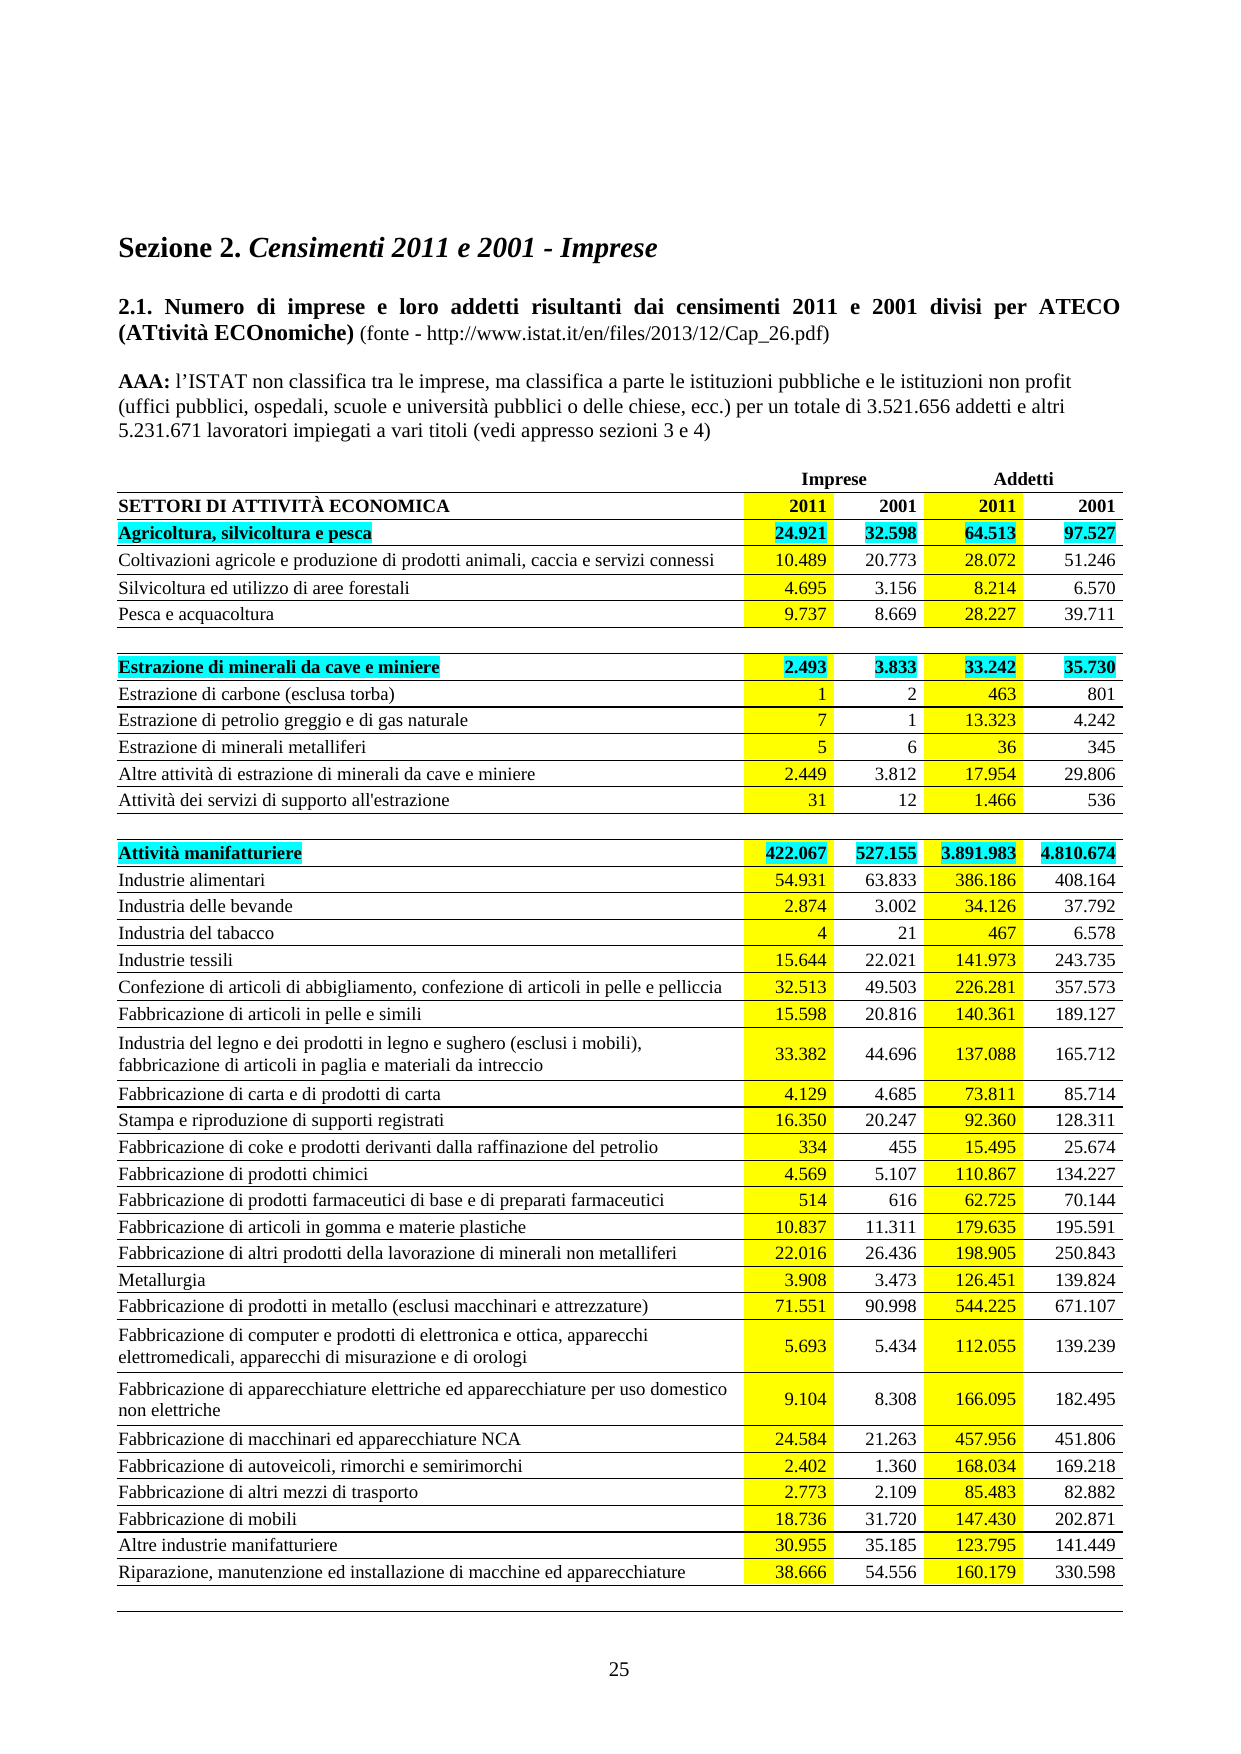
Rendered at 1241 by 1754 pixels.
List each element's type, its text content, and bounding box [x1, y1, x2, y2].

table_cell 73.811 [924, 1081, 1023, 1106]
table_cell 160.179 [924, 1559, 1023, 1584]
table_cell 15.644 [744, 946, 834, 972]
table_cell 51.246 [1024, 546, 1123, 573]
table_cell 30.955 [744, 1533, 834, 1558]
table_cell 4.242 [1024, 708, 1123, 733]
table_cell Fabbricazione di prodotti farmaceutici di base e di preparati farmaceutici [117, 1187, 744, 1213]
table_cell 2.773 [744, 1479, 834, 1505]
table_cell 63.833 [834, 867, 924, 892]
table_cell 90.998 [834, 1293, 924, 1319]
table_cell 85.714 [1024, 1081, 1123, 1106]
table_cell [1024, 628, 1123, 653]
table_cell 330.598 [1024, 1559, 1123, 1584]
table_cell 671.107 [1024, 1293, 1123, 1319]
table_cell Confezione di articoli di abbigliamento, confezione di articoli in pelle e pelliccia [117, 973, 744, 1000]
table_cell Fabbricazione di prodotti in metallo (esclusi macchinari e attrezzature) [117, 1293, 744, 1319]
table_cell 64.513 [924, 520, 1023, 545]
table_cell 202.871 [1024, 1506, 1123, 1531]
table_cell 2 [834, 681, 924, 706]
table_cell 616 [834, 1187, 924, 1213]
table_cell Fabbricazione di altri mezzi di trasporto [117, 1479, 744, 1505]
table_cell [924, 814, 1023, 839]
table_cell 9.737 [744, 601, 834, 627]
table_cell Fabbricazione di coke e prodotti derivanti dalla raffinazione del petrolio [117, 1134, 744, 1159]
table_cell 62.725 [924, 1187, 1023, 1213]
table_cell 22.016 [744, 1240, 834, 1266]
table_cell 29.806 [1024, 761, 1123, 786]
table_cell 2001 [1024, 493, 1123, 519]
table_cell 54.556 [834, 1559, 924, 1584]
table_cell 345 [1024, 734, 1123, 759]
table_cell Fabbricazione di apparecchiature elettriche ed apparecchiature per uso domestico non elettriche [117, 1373, 744, 1425]
table_cell 179.635 [924, 1214, 1023, 1239]
table_cell 3.908 [744, 1267, 834, 1292]
table_cell Estrazione di minerali metalliferi [117, 734, 744, 759]
table_cell 467 [924, 920, 1023, 945]
table_cell 110.867 [924, 1161, 1023, 1186]
table_cell Estrazione di petrolio greggio e di gas naturale [117, 708, 744, 733]
table_cell 92.360 [924, 1108, 1023, 1133]
table_header [117, 466, 744, 492]
table_cell 82.882 [1024, 1479, 1123, 1505]
table_cell 2011 [744, 493, 834, 519]
table_cell 2001 [834, 493, 924, 519]
table_cell 70.144 [1024, 1187, 1123, 1213]
table_cell 21.263 [834, 1426, 924, 1452]
table_cell Estrazione di minerali da cave e miniere [117, 654, 744, 680]
table_cell 17.954 [924, 761, 1023, 786]
table_cell Agricoltura, silvicoltura e pesca [117, 520, 744, 545]
table_cell 85.483 [924, 1479, 1023, 1505]
table_cell 169.218 [1024, 1453, 1123, 1478]
table_cell 514 [744, 1187, 834, 1213]
table_cell [744, 814, 834, 839]
table_cell 226.281 [924, 973, 1023, 1000]
table_cell 2.493 [744, 654, 834, 680]
table_cell 2.874 [744, 893, 834, 919]
table_cell [1024, 814, 1123, 839]
table_cell 20.816 [834, 1001, 924, 1027]
table_cell 3.002 [834, 893, 924, 919]
table_cell 8.214 [924, 575, 1023, 600]
table_cell 165.712 [1024, 1028, 1123, 1080]
table_cell 5.693 [744, 1320, 834, 1372]
table_cell 463 [924, 681, 1023, 706]
table_cell 801 [1024, 681, 1123, 706]
table_cell 21 [834, 920, 924, 945]
table_cell 408.164 [1024, 867, 1123, 892]
table_cell [744, 628, 834, 653]
table_cell 5.434 [834, 1320, 924, 1372]
table_cell [924, 1586, 1023, 1611]
table_cell 457.956 [924, 1426, 1023, 1452]
table_cell 49.503 [834, 973, 924, 1000]
table_cell [834, 628, 924, 653]
table_cell 26.436 [834, 1240, 924, 1266]
table_cell 15.495 [924, 1134, 1023, 1159]
table_header Imprese [744, 466, 924, 492]
table_cell 182.495 [1024, 1373, 1123, 1425]
table_cell 123.795 [924, 1533, 1023, 1558]
table_cell 44.696 [834, 1028, 924, 1080]
table_cell 112.055 [924, 1320, 1023, 1372]
table_cell Estrazione di carbone (esclusa torba) [117, 681, 744, 706]
table_cell 139.824 [1024, 1267, 1123, 1292]
table_cell 39.711 [1024, 601, 1123, 627]
text AAA: l’ISTAT non classifica tra le imprese, ma classifica a parte le istituzioni pubbliche e le istituzioni non profit (uffici pubblici, ospedali, scuole e università pubblici o delle chiese, ecc.) per un totale di 3.521.656 addetti e altri 5.231.671 lavoratori impiegati a vari titoli (vedi appresso sezioni 3 e 4) [118, 369, 1122, 442]
table_cell 1.466 [924, 787, 1023, 813]
table_cell 10.837 [744, 1214, 834, 1239]
table_cell Fabbricazione di computer e prodotti di elettronica e ottica, apparecchi elettromedicali, apparecchi di misurazione e di orologi [117, 1320, 744, 1372]
table_cell 250.843 [1024, 1240, 1123, 1266]
table_cell 33.382 [744, 1028, 834, 1080]
table_cell 31.720 [834, 1506, 924, 1531]
table_cell 189.127 [1024, 1001, 1123, 1027]
table_cell 527.155 [834, 840, 924, 866]
table_cell 28.227 [924, 601, 1023, 627]
table_cell 139.239 [1024, 1320, 1123, 1372]
table_cell 2.449 [744, 761, 834, 786]
table_cell [744, 1586, 834, 1611]
table_cell 4.695 [744, 575, 834, 600]
table_cell 147.430 [924, 1506, 1023, 1531]
table_cell Fabbricazione di autoveicoli, rimorchi e semirimorchi [117, 1453, 744, 1478]
table_cell 1 [744, 681, 834, 706]
table_cell 10.489 [744, 546, 834, 573]
text Sezione 2. Censimenti 2011 e 2001 - Imprese [118, 230, 1122, 263]
table_cell 16.350 [744, 1108, 834, 1133]
table_cell 7 [744, 708, 834, 733]
table_cell 18.736 [744, 1506, 834, 1531]
table_cell 4.810.674 [1024, 840, 1123, 866]
table_cell 544.225 [924, 1293, 1023, 1319]
table_cell SETTORI DI ATTIVITÀ ECONOMICA [117, 493, 744, 519]
table_cell 32.598 [834, 520, 924, 545]
table_cell 13.323 [924, 708, 1023, 733]
table_cell 3.833 [834, 654, 924, 680]
table_cell 386.186 [924, 867, 1023, 892]
table_cell Coltivazioni agricole e produzione di prodotti animali, caccia e servizi connessi [117, 546, 744, 573]
table_cell 33.242 [924, 654, 1023, 680]
table_cell 35.185 [834, 1533, 924, 1558]
table_cell 8.669 [834, 601, 924, 627]
table_cell 24.921 [744, 520, 834, 545]
table_cell 36 [924, 734, 1023, 759]
table_cell Fabbricazione di mobili [117, 1506, 744, 1531]
table_cell Silvicoltura ed utilizzo di aree forestali [117, 575, 744, 600]
table_cell 141.449 [1024, 1533, 1123, 1558]
table_cell 126.451 [924, 1267, 1023, 1292]
table_cell 141.973 [924, 946, 1023, 972]
table_cell 12 [834, 787, 924, 813]
table_cell 5 [744, 734, 834, 759]
table_cell Industria del legno e dei prodotti in legno e sughero (esclusi i mobili), fabbricazione di articoli in paglia e materiali da intreccio [117, 1028, 744, 1080]
table_cell [834, 1586, 924, 1611]
table_cell 11.311 [834, 1214, 924, 1239]
table_cell 6.570 [1024, 575, 1123, 600]
table_cell Stampa e riproduzione di supporti registrati [117, 1108, 744, 1133]
table_cell 71.551 [744, 1293, 834, 1319]
table_cell [834, 814, 924, 839]
table_cell 166.095 [924, 1373, 1023, 1425]
table_cell Altre attività di estrazione di minerali da cave e miniere [117, 761, 744, 786]
table_cell 25.674 [1024, 1134, 1123, 1159]
table_cell 137.088 [924, 1028, 1023, 1080]
table_cell 54.931 [744, 867, 834, 892]
table_cell 15.598 [744, 1001, 834, 1027]
table_cell 1 [834, 708, 924, 733]
table_cell [117, 814, 744, 839]
table_cell 35.730 [1024, 654, 1123, 680]
table_cell Altre industrie manifatturiere [117, 1533, 744, 1558]
table_cell 6 [834, 734, 924, 759]
table_cell Industrie tessili [117, 946, 744, 972]
table_cell Pesca e acquacoltura [117, 601, 744, 627]
table_cell Fabbricazione di carta e di prodotti di carta [117, 1081, 744, 1106]
table_cell 198.905 [924, 1240, 1023, 1266]
table_cell 20.247 [834, 1108, 924, 1133]
table_cell 37.792 [1024, 893, 1123, 919]
table_cell Attività dei servizi di supporto all'estrazione [117, 787, 744, 813]
table_cell [117, 1586, 744, 1611]
table_cell Metallurgia [117, 1267, 744, 1292]
table_cell 536 [1024, 787, 1123, 813]
table_cell 34.126 [924, 893, 1023, 919]
table_cell 455 [834, 1134, 924, 1159]
table_cell 128.311 [1024, 1108, 1123, 1133]
table_cell 9.104 [744, 1373, 834, 1425]
table_cell 422.067 [744, 840, 834, 866]
table_cell 28.072 [924, 546, 1023, 573]
table_cell Fabbricazione di prodotti chimici [117, 1161, 744, 1186]
table_cell 3.156 [834, 575, 924, 600]
table_cell [1024, 1586, 1123, 1611]
table_cell 4.569 [744, 1161, 834, 1186]
table_cell 24.584 [744, 1426, 834, 1452]
table_header Addetti [924, 466, 1123, 492]
table_cell 6.578 [1024, 920, 1123, 945]
table_cell [924, 628, 1023, 653]
table_cell Fabbricazione di macchinari ed apparecchiature NCA [117, 1426, 744, 1452]
table_cell 4.129 [744, 1081, 834, 1106]
table_cell Industrie alimentari [117, 867, 744, 892]
table_cell 3.473 [834, 1267, 924, 1292]
table_cell Riparazione, manutenzione ed installazione di macchine ed apparecchiature [117, 1559, 744, 1584]
table_cell 22.021 [834, 946, 924, 972]
table_cell 2.402 [744, 1453, 834, 1478]
table_cell 3.812 [834, 761, 924, 786]
table_cell 20.773 [834, 546, 924, 573]
table_cell 8.308 [834, 1373, 924, 1425]
table_cell 134.227 [1024, 1161, 1123, 1186]
table_cell 4 [744, 920, 834, 945]
table_cell 97.527 [1024, 520, 1123, 545]
table_cell Fabbricazione di altri prodotti della lavorazione di minerali non metalliferi [117, 1240, 744, 1266]
table_cell Industria delle bevande [117, 893, 744, 919]
table_cell Fabbricazione di articoli in gomma e materie plastiche [117, 1214, 744, 1239]
table_cell 357.573 [1024, 973, 1123, 1000]
table_cell 140.361 [924, 1001, 1023, 1027]
table_cell 2.109 [834, 1479, 924, 1505]
table_cell 31 [744, 787, 834, 813]
table_cell 32.513 [744, 973, 834, 1000]
table_cell 243.735 [1024, 946, 1123, 972]
table_cell Attività manifatturiere [117, 840, 744, 866]
table_cell Industria del tabacco [117, 920, 744, 945]
table_cell 168.034 [924, 1453, 1023, 1478]
table_cell 195.591 [1024, 1214, 1123, 1239]
table_cell 5.107 [834, 1161, 924, 1186]
table_cell 3.891.983 [924, 840, 1023, 866]
table_cell 38.666 [744, 1559, 834, 1584]
table_cell 4.685 [834, 1081, 924, 1106]
table_cell 334 [744, 1134, 834, 1159]
table_cell 2011 [924, 493, 1023, 519]
table_cell 1.360 [834, 1453, 924, 1478]
table_cell Fabbricazione di articoli in pelle e simili [117, 1001, 744, 1027]
table_cell [117, 628, 744, 653]
text 2.1. Numero di imprese e loro addetti risultanti dai censimenti 2011 e 2001 divisi per ATECO (ATtività ECOnomiche) (fonte - http://www.istat.it/en/files/2013/12/Cap_26.pdf) [118, 293, 1122, 345]
table_cell 451.806 [1024, 1426, 1123, 1452]
